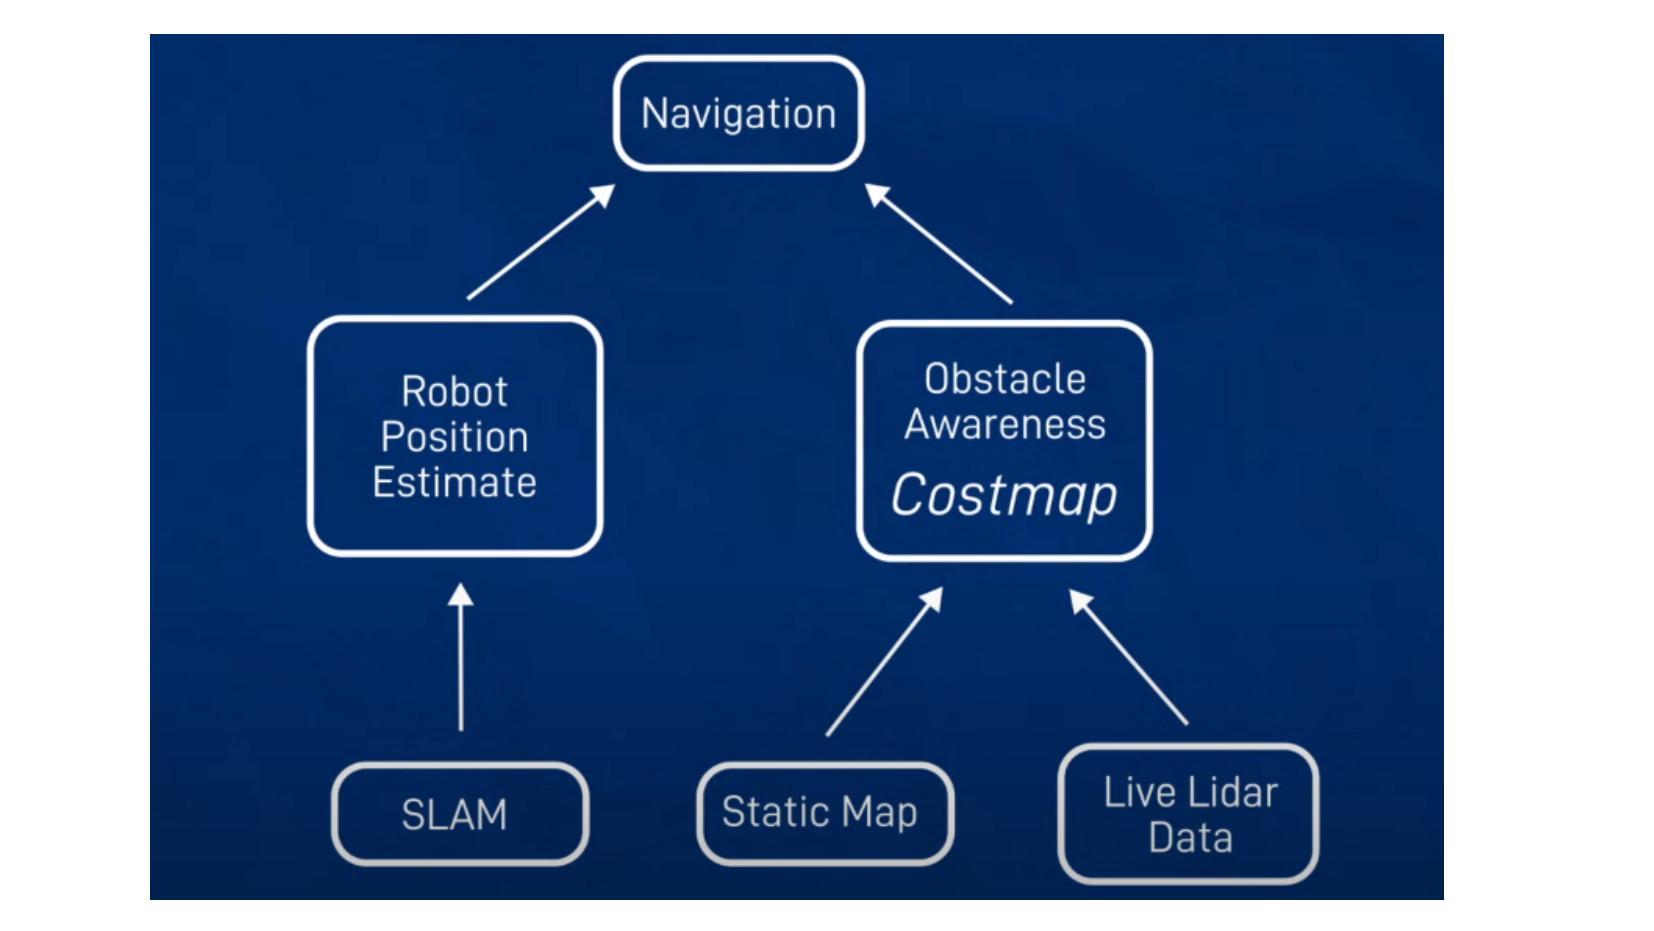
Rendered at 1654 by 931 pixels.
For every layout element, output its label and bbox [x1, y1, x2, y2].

picture [150, 34, 1444, 901]
